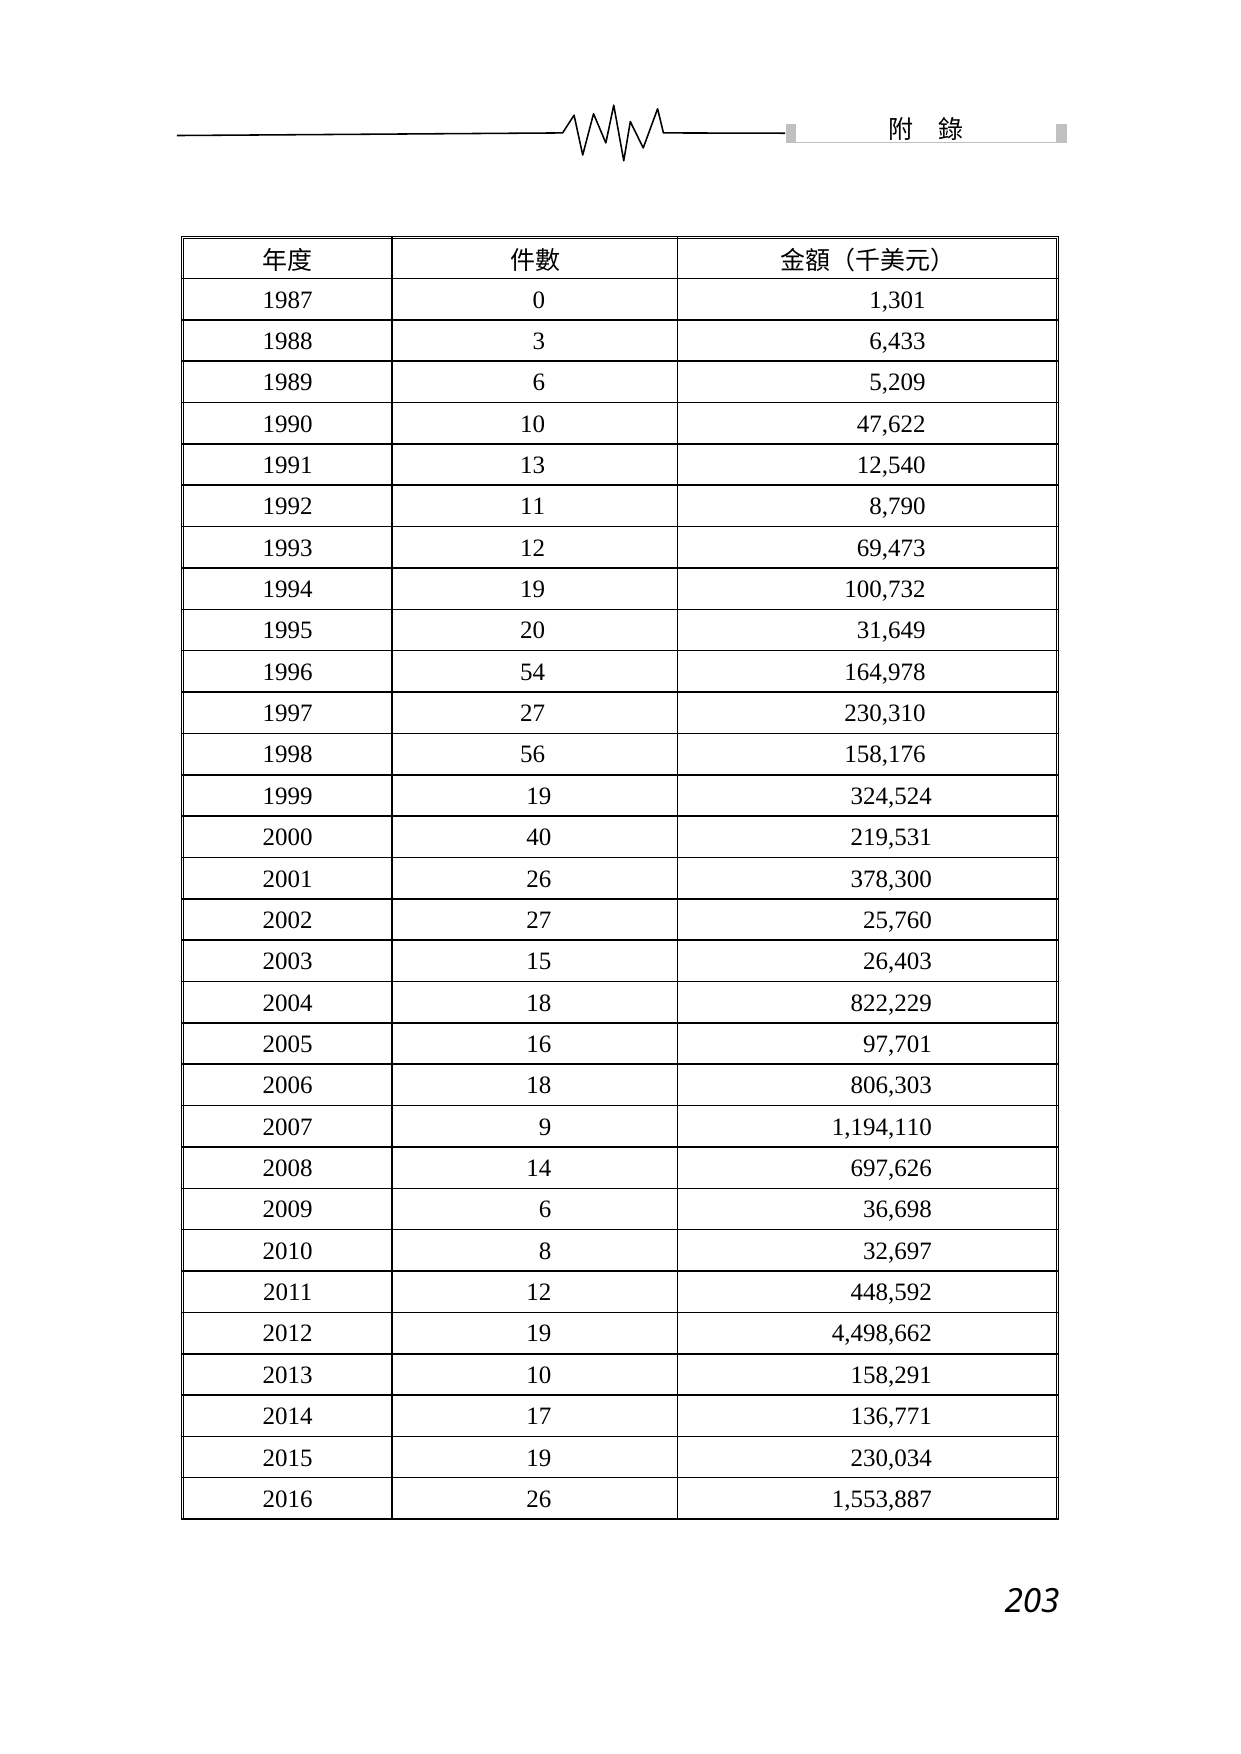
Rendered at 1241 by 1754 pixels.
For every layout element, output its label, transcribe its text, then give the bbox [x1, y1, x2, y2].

table_cell 2003 [184, 941, 391, 981]
table_cell 16 [393, 1024, 677, 1063]
table_cell 18 [393, 982, 677, 1022]
table_cell 36,698 [678, 1189, 1056, 1229]
table_cell 2016 [184, 1478, 391, 1518]
table_cell 26 [393, 858, 677, 898]
table_cell 1994 [184, 569, 391, 608]
table_cell 11 [393, 486, 677, 526]
table_cell 25,760 [678, 900, 1056, 939]
table_cell 806,303 [678, 1065, 1056, 1105]
table_cell 1997 [184, 693, 391, 732]
table_cell 164,978 [678, 651, 1056, 691]
table_cell 1990 [184, 403, 391, 443]
table_cell 12 [393, 527, 677, 567]
table_cell 19 [393, 776, 677, 815]
table_cell 230,310 [678, 693, 1056, 732]
table_cell 2002 [184, 900, 391, 939]
table_cell 2010 [184, 1230, 391, 1270]
table_cell 697,626 [678, 1148, 1056, 1187]
table_cell 1,194,110 [678, 1106, 1056, 1146]
table_cell 6,433 [678, 321, 1056, 360]
table_cell 5,209 [678, 362, 1056, 402]
table_cell 2004 [184, 982, 391, 1022]
table_cell 6 [393, 362, 677, 402]
table_cell 8,790 [678, 486, 1056, 526]
table_cell 2013 [184, 1355, 391, 1394]
table_cell 2009 [184, 1189, 391, 1229]
table_cell 158,176 [678, 734, 1056, 774]
table_cell 100,732 [678, 569, 1056, 608]
table_cell 3 [393, 321, 677, 360]
table_cell 2005 [184, 1024, 391, 1063]
table_header 件數 [393, 239, 677, 278]
table_cell 14 [393, 1148, 677, 1187]
table_cell 20 [393, 610, 677, 650]
table_cell 26,403 [678, 941, 1056, 981]
table_cell 2006 [184, 1065, 391, 1105]
table_cell 13 [393, 445, 677, 484]
table_cell 2000 [184, 817, 391, 857]
table_cell 2012 [184, 1313, 391, 1353]
table_cell 6 [393, 1189, 677, 1229]
table_cell 822,229 [678, 982, 1056, 1022]
table_cell 2007 [184, 1106, 391, 1146]
table_cell 12,540 [678, 445, 1056, 484]
table_cell 18 [393, 1065, 677, 1105]
table_cell 17 [393, 1396, 677, 1436]
table_cell 31,649 [678, 610, 1056, 650]
table_cell 54 [393, 651, 677, 691]
table_cell 15 [393, 941, 677, 981]
table_cell 1989 [184, 362, 391, 402]
table_cell 378,300 [678, 858, 1056, 898]
table_cell 10 [393, 403, 677, 443]
table_cell 1996 [184, 651, 391, 691]
table_cell 32,697 [678, 1230, 1056, 1270]
table_cell 1,553,887 [678, 1478, 1056, 1518]
table_cell 40 [393, 817, 677, 857]
table_cell 19 [393, 1313, 677, 1353]
table_cell 136,771 [678, 1396, 1056, 1436]
table_cell 324,524 [678, 776, 1056, 815]
table_cell 1987 [184, 279, 391, 319]
table_cell 1992 [184, 486, 391, 526]
table_cell 2011 [184, 1272, 391, 1311]
table_cell 158,291 [678, 1355, 1056, 1394]
table_cell 0 [393, 279, 677, 319]
table_cell 1988 [184, 321, 391, 360]
table_cell 69,473 [678, 527, 1056, 567]
table_cell 1995 [184, 610, 391, 650]
table_cell 97,701 [678, 1024, 1056, 1063]
table_cell 4,498,662 [678, 1313, 1056, 1353]
table_cell 219,531 [678, 817, 1056, 857]
table_cell 1,301 [678, 279, 1056, 319]
table_cell 12 [393, 1272, 677, 1311]
table_header 金額（千美元） [678, 239, 1056, 278]
table_cell 9 [393, 1106, 677, 1146]
table_cell 1998 [184, 734, 391, 774]
table_cell 448,592 [678, 1272, 1056, 1311]
table_cell 1999 [184, 776, 391, 815]
table_cell 19 [393, 569, 677, 608]
table_cell 2008 [184, 1148, 391, 1187]
table_cell 8 [393, 1230, 677, 1270]
table_cell 10 [393, 1355, 677, 1394]
table_cell 26 [393, 1478, 677, 1518]
table_cell 2015 [184, 1437, 391, 1477]
table_cell 1991 [184, 445, 391, 484]
table_cell 2001 [184, 858, 391, 898]
table_cell 1993 [184, 527, 391, 567]
table_cell 56 [393, 734, 677, 774]
table_cell 27 [393, 900, 677, 939]
table_cell 19 [393, 1437, 677, 1477]
table_cell 47,622 [678, 403, 1056, 443]
table_header 年度 [184, 239, 391, 278]
table_cell 2014 [184, 1396, 391, 1436]
table_cell 230,034 [678, 1437, 1056, 1477]
table_cell 27 [393, 693, 677, 732]
